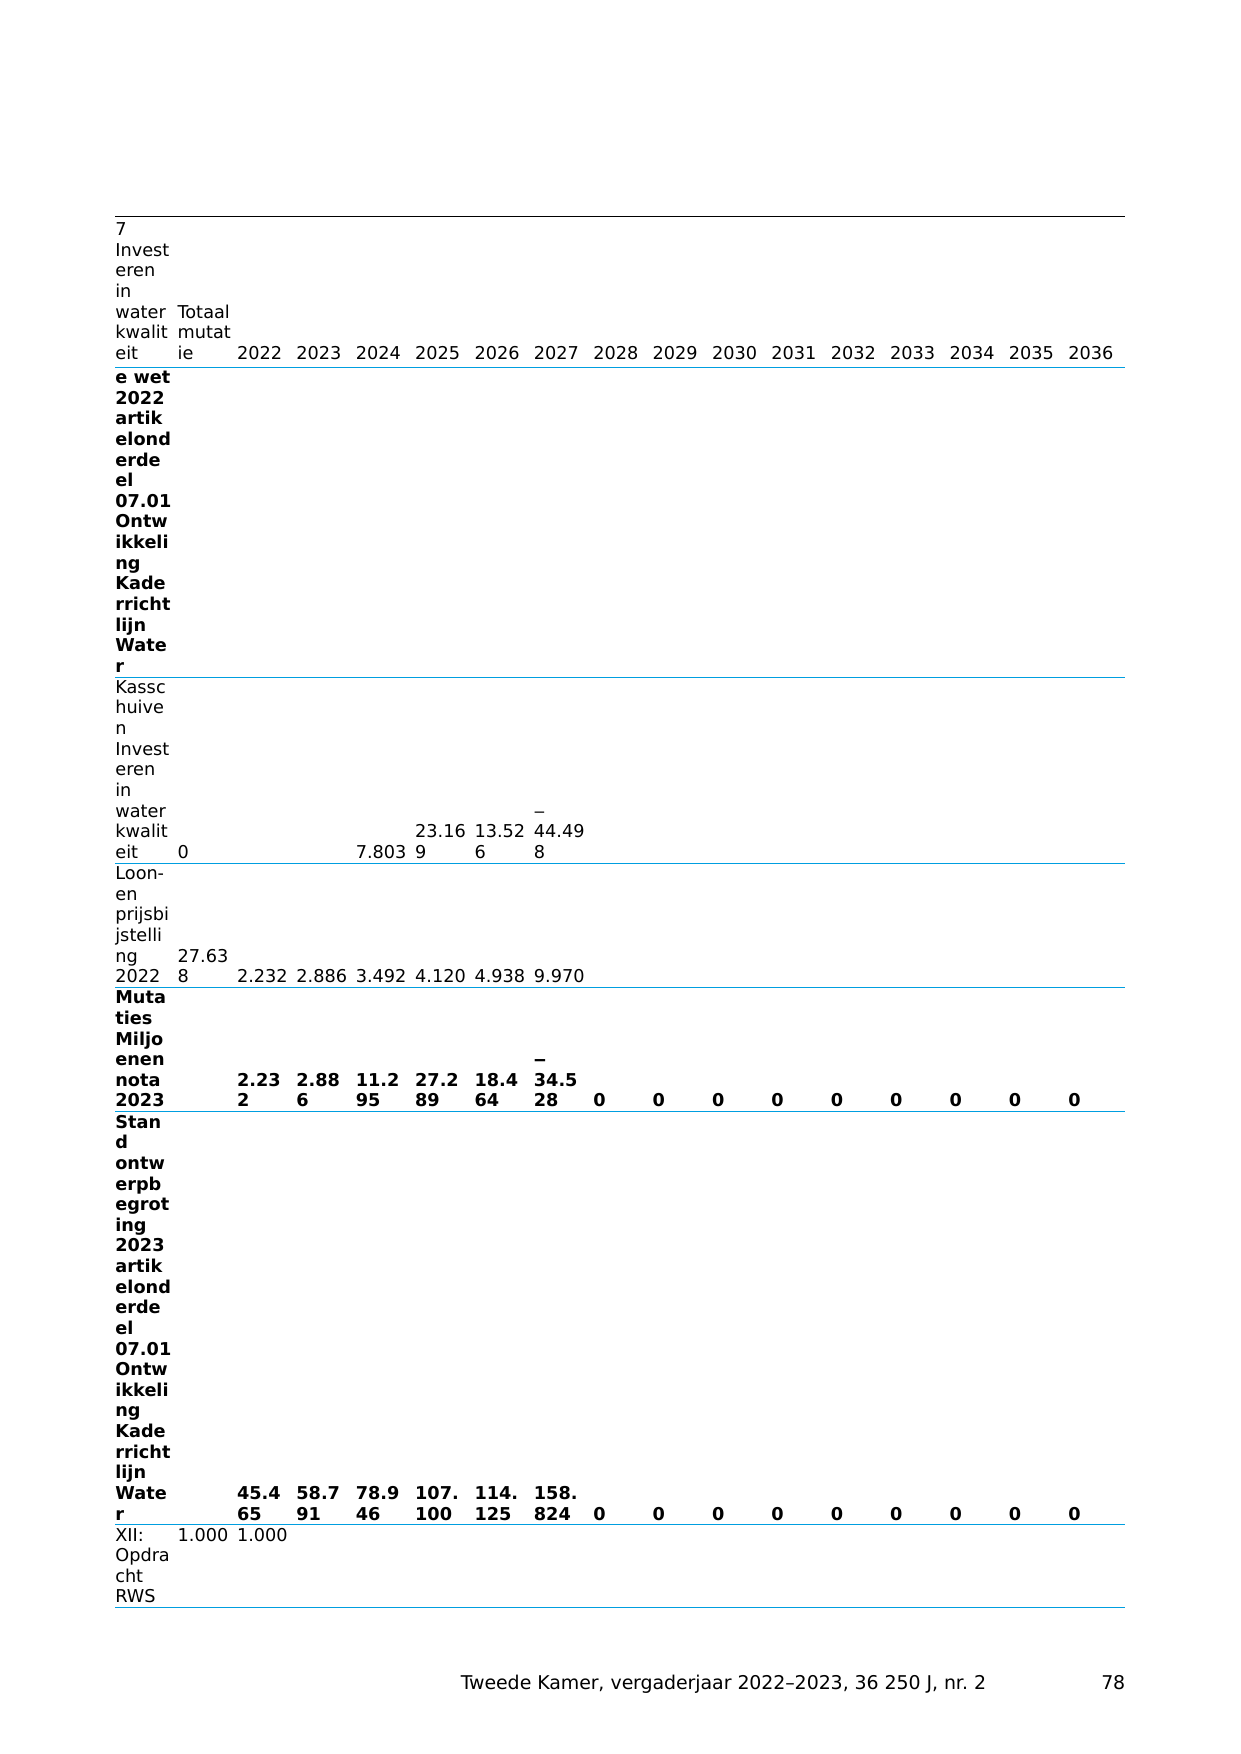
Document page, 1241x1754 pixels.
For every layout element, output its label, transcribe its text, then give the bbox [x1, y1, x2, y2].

table_cell [175, 368, 234, 676]
table_cell ‒ 34.528 [531, 988, 590, 1111]
table_cell 107.100 [412, 1112, 471, 1524]
table_cell Kasschuiven Investeren in waterkwaliteit [115, 678, 174, 862]
table_cell Stand ontwerpbegroting 2023 artikelonderdeel 07.01 Ontwikkeling Kaderrichtlijn Water [115, 1112, 174, 1524]
table_cell [887, 864, 946, 987]
table_cell [234, 368, 293, 676]
table_cell [1065, 678, 1125, 862]
table_cell 0 [946, 1112, 1006, 1524]
table_cell [709, 678, 768, 862]
table_cell 2.886 [293, 988, 353, 1111]
table_cell 18.464 [471, 988, 531, 1111]
table_cell 1.000 [175, 1525, 234, 1607]
table_cell [1006, 678, 1065, 862]
table_cell 13.526 [471, 678, 531, 862]
table_cell 2026 [471, 217, 531, 366]
table_cell [471, 1525, 531, 1607]
table_cell [353, 1525, 412, 1607]
table_cell [768, 678, 828, 862]
table_cell 0 [590, 988, 649, 1111]
table_cell e wet 2022 artikelonderdeel 07.01 Ontwikkeling Kaderrichtlijn Water [115, 368, 174, 676]
table_cell 0 [1065, 988, 1125, 1111]
table_cell 0 [590, 1112, 649, 1524]
table_cell 0 [1006, 988, 1065, 1111]
table_cell Mutaties Miljoenennota 2023 [115, 988, 174, 1111]
table_cell 27.289 [412, 988, 471, 1111]
table_cell [234, 678, 293, 862]
table_cell [1006, 864, 1065, 987]
table_cell 7.803 [353, 678, 412, 862]
table_cell [768, 1525, 828, 1607]
table_cell 3.492 [353, 864, 412, 987]
table_cell [887, 678, 946, 862]
table_cell 0 [887, 988, 946, 1111]
table_cell ‒ 44.498 [531, 678, 590, 862]
table_cell [650, 864, 709, 987]
table_cell 0 [1065, 1112, 1125, 1524]
table_cell [531, 368, 590, 676]
table_cell 2029 [650, 217, 709, 366]
table_cell 9.970 [531, 864, 590, 987]
table_cell 2.886 [293, 864, 353, 987]
table_cell [1065, 368, 1125, 676]
table_cell 7 Investeren in waterkwaliteit [115, 217, 174, 366]
table_cell 0 [175, 678, 234, 862]
table_cell [293, 1525, 353, 1607]
table_cell [709, 864, 768, 987]
table_cell [650, 678, 709, 862]
table_cell [650, 368, 709, 676]
table_cell [353, 368, 412, 676]
table_cell 2024 [353, 217, 412, 366]
table_cell [768, 368, 828, 676]
table_cell [709, 368, 768, 676]
table_cell 2032 [828, 217, 887, 366]
table_cell [1006, 1525, 1065, 1607]
table_cell 2028 [590, 217, 649, 366]
table_cell 2023 [293, 217, 353, 366]
table_cell 2025 [412, 217, 471, 366]
table_cell 2035 [1006, 217, 1065, 366]
table_cell 4.120 [412, 864, 471, 987]
table_cell [946, 678, 1006, 862]
table_cell 0 [650, 988, 709, 1111]
table_cell 1.000 [234, 1525, 293, 1607]
table_cell 0 [768, 1112, 828, 1524]
table_cell 2036 [1065, 217, 1125, 366]
table_cell [590, 368, 649, 676]
table_cell [1065, 864, 1125, 987]
table_cell [828, 864, 887, 987]
table_cell XII: Opdracht RWS [115, 1525, 174, 1607]
table_cell [590, 864, 649, 987]
table_cell [650, 1525, 709, 1607]
table_cell 114.125 [471, 1112, 531, 1524]
table_cell [590, 678, 649, 862]
table_cell 0 [887, 1112, 946, 1524]
table_cell 0 [946, 988, 1006, 1111]
table_cell 2034 [946, 217, 1006, 366]
table_cell [293, 678, 353, 862]
table_cell [531, 1525, 590, 1607]
table_cell 158.824 [531, 1112, 590, 1524]
table_cell 27.638 [175, 864, 234, 987]
table_cell [768, 864, 828, 987]
table_cell 0 [709, 1112, 768, 1524]
table_cell 2.232 [234, 988, 293, 1111]
table_cell 2033 [887, 217, 946, 366]
table_cell 4.938 [471, 864, 531, 987]
table_cell [471, 368, 531, 676]
table_cell [828, 678, 887, 862]
table_cell 78.946 [353, 1112, 412, 1524]
table_cell [175, 1112, 234, 1524]
table_cell 0 [828, 988, 887, 1111]
table_cell 23.169 [412, 678, 471, 862]
table_cell 2022 [234, 217, 293, 366]
table_cell 0 [768, 988, 828, 1111]
table_cell 45.465 [234, 1112, 293, 1524]
table_cell 0 [1006, 1112, 1065, 1524]
table_cell Totaal mutatie [175, 217, 234, 366]
table_cell 2030 [709, 217, 768, 366]
table_header Tabel 16 Artikel 7 Investeren in waterkwaliteit (bedragen x € 1.000) [115, 191, 1125, 216]
table_cell [412, 1525, 471, 1607]
table_cell 0 [650, 1112, 709, 1524]
table_cell [412, 368, 471, 676]
table_cell [175, 988, 234, 1111]
table_cell 58.791 [293, 1112, 353, 1524]
table_cell [293, 368, 353, 676]
table_cell 0 [709, 988, 768, 1111]
table_cell 2031 [768, 217, 828, 366]
table_cell [828, 1525, 887, 1607]
table_cell [828, 368, 887, 676]
table_cell 2027 [531, 217, 590, 366]
table_cell [887, 368, 946, 676]
table_cell 0 [828, 1112, 887, 1524]
table_cell [1065, 1525, 1125, 1607]
table_cell [946, 864, 1006, 987]
table_cell [590, 1525, 649, 1607]
table_cell Loon- en prijsbijstelling 2022 [115, 864, 174, 987]
table_cell [709, 1525, 768, 1607]
table_cell [887, 1525, 946, 1607]
table_cell 2.232 [234, 864, 293, 987]
table_cell 11.295 [353, 988, 412, 1111]
table_cell [946, 1525, 1006, 1607]
table_cell [946, 368, 1006, 676]
table_cell [1006, 368, 1065, 676]
